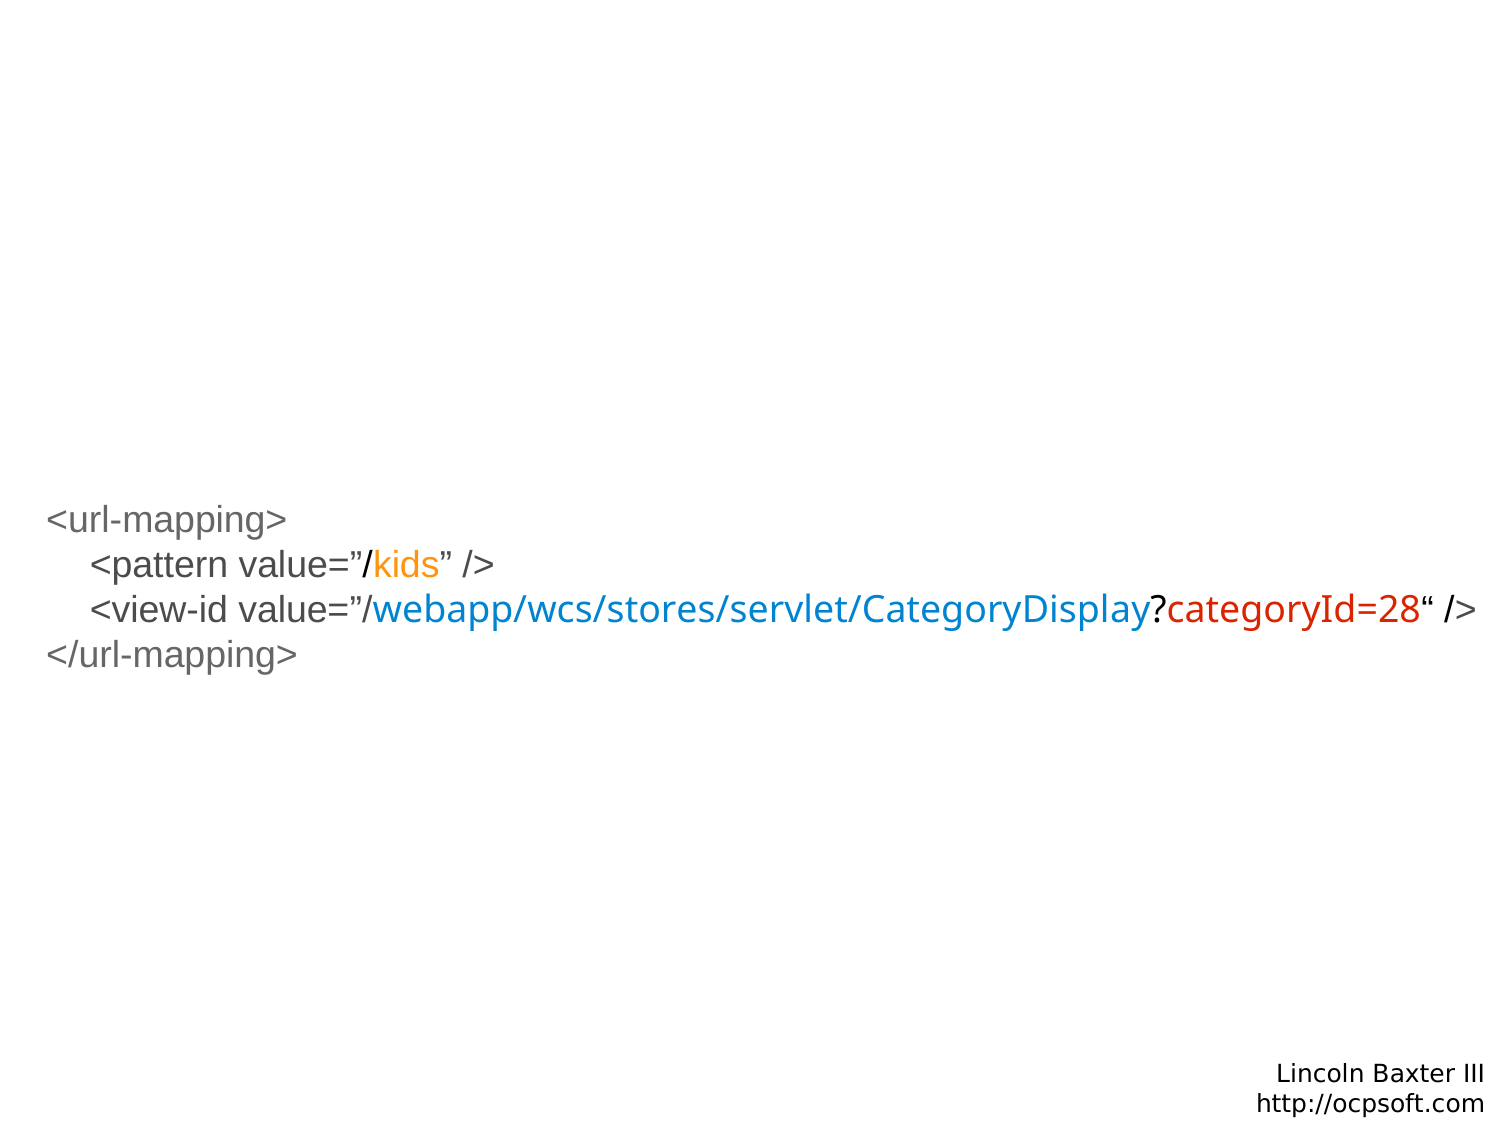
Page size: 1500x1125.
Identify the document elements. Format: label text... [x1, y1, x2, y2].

text_box <url-mapping> <pattern value=”/kids” /> <view-id value=”/webapp/wcs/stores/servlet/CategoryDisplay?categoryId=28“ /> </url-mapping> [0, 487, 1500, 694]
